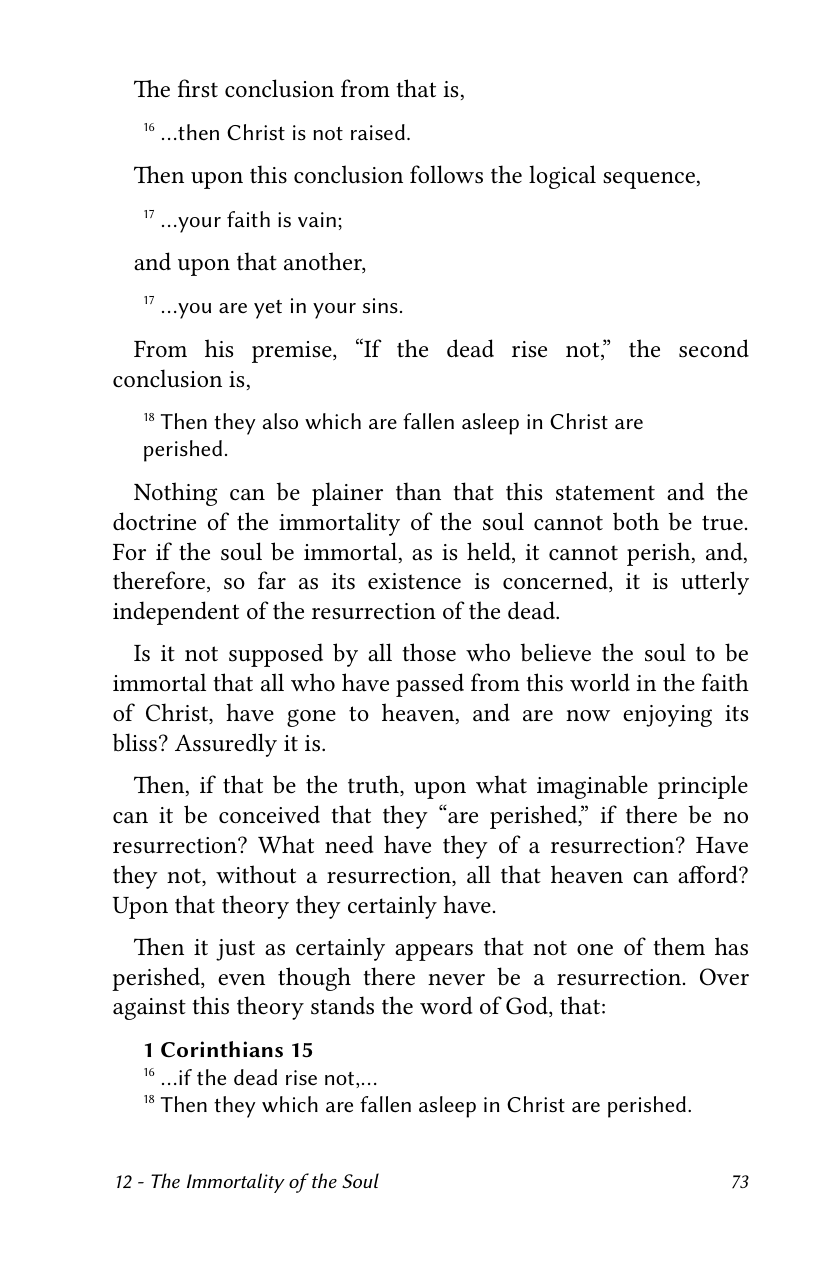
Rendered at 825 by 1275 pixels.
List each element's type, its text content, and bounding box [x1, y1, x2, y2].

text From his premise, “If the dead rise not,” the second conclusion is, [112, 335, 750, 393]
text Then it just as certainly appears that not one of them has perished, even though there never be a resurrection. Over against this theory stands the word of God, that: [112, 933, 750, 1021]
text 16 ...if the dead rise not,… [142, 1065, 720, 1091]
text Then upon this conclusion follows the logical sequence, [112, 162, 750, 190]
text Is it not supposed by all those who believe the soul to be immortal that all who have passed from this world in the faith of Christ, have gone to heaven, and are now enjoying its bliss? Assuredly it is. [112, 639, 750, 758]
text 18 Then they which are fallen asleep in Christ are perished. [142, 1092, 720, 1118]
text 17 ...your faith is vain; [142, 206, 720, 233]
text 16 ...then Christ is not raised. [142, 120, 720, 146]
text 18 Then they also which are fallen asleep in Christ are perished. [142, 409, 720, 462]
text 17 ...you are yet in your sins. [142, 293, 720, 319]
text Then, if that be the truth, upon what imaginable principle can it be conceived that they “are perished,” if there be no resurrection? What need have they of a resurrection? Have they not, without a resurrection, all that heaven can afford? Upon that theory they certainly have. [112, 771, 750, 919]
text 1 Corinthians 15 [142, 1037, 750, 1063]
text The first conclusion from that is, [112, 75, 750, 103]
text and upon that another, [112, 248, 750, 277]
text Nothing can be plainer than that this statement and the doctrine of the immortality of the soul cannot both be true. For if the soul be immortal, as is held, it cannot perish, and, therefore, so far as its existence is concerned, it is utterly independent of the resurrection of the dead. [112, 478, 750, 626]
